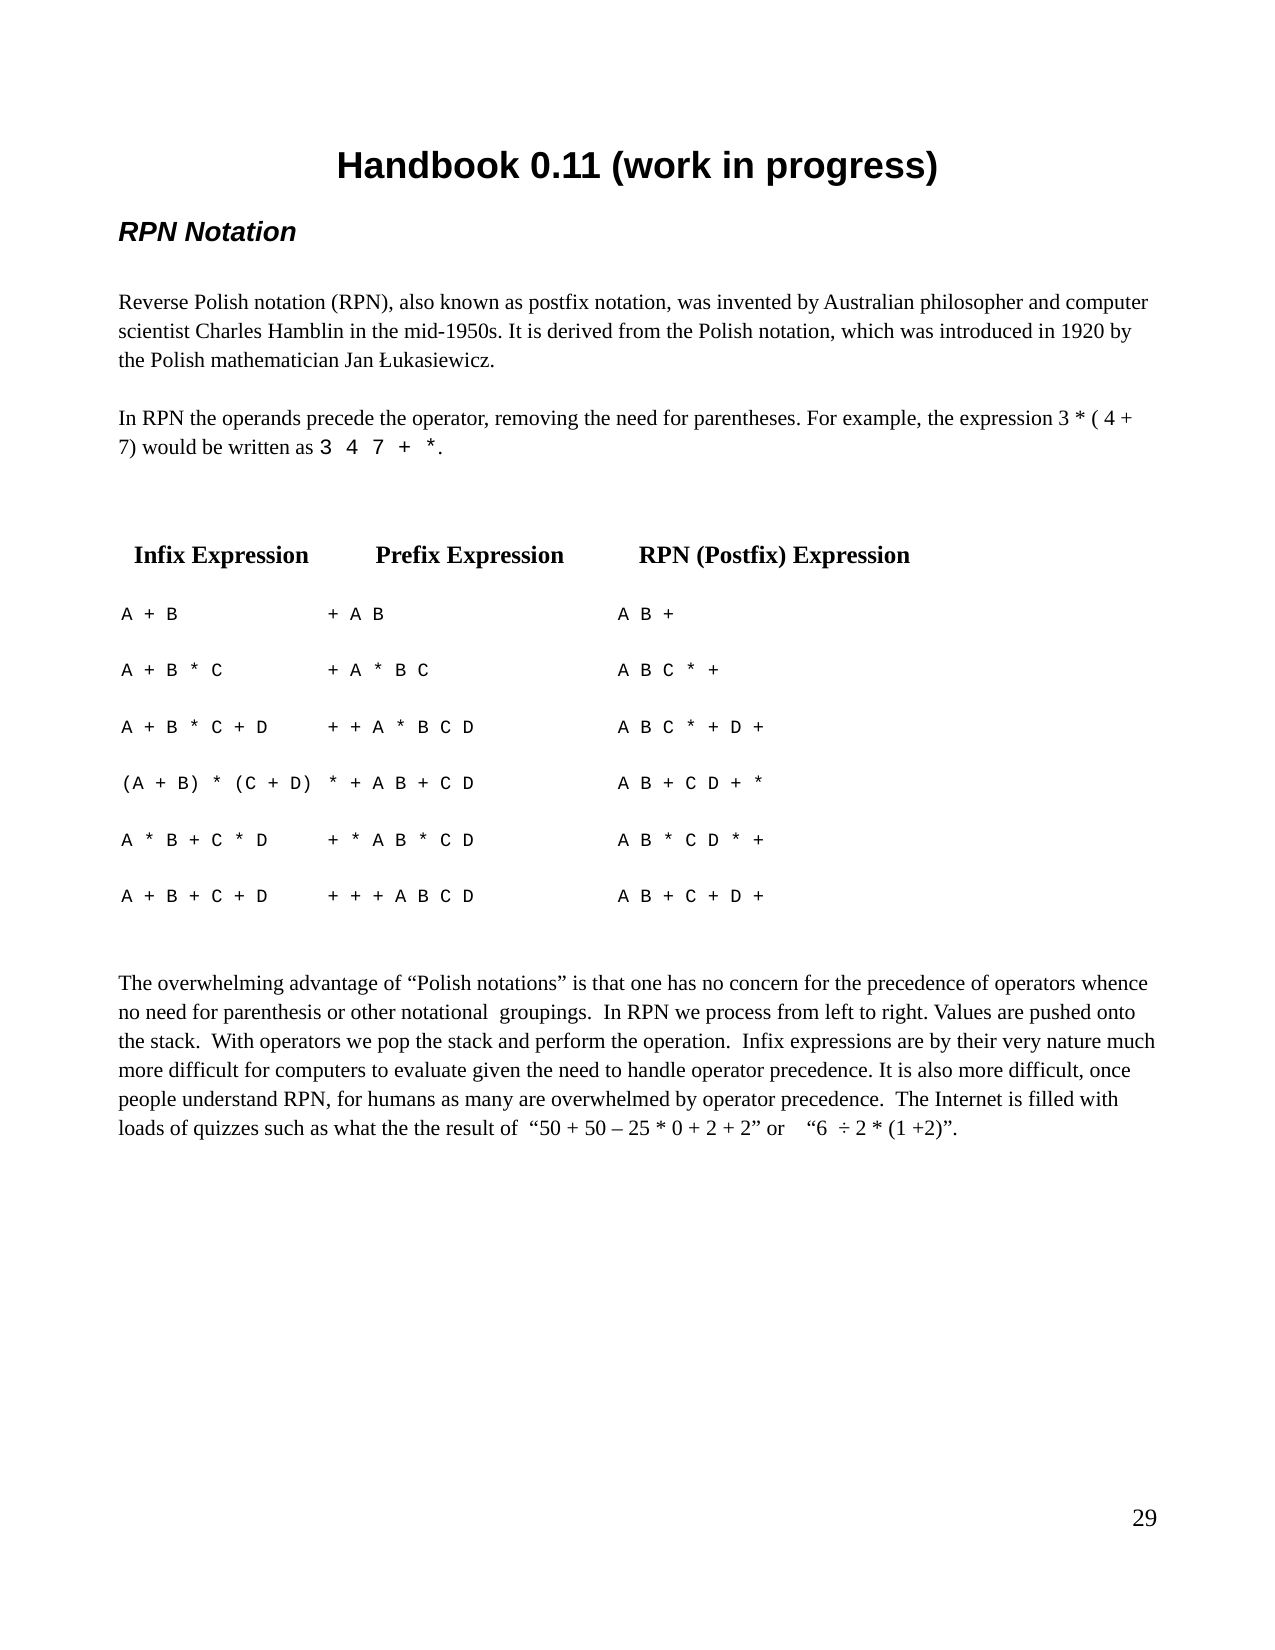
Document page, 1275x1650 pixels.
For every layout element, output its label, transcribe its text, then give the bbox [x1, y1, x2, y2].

table_cell + + + A B C D [325, 884, 615, 941]
table_header RPN (Postfix) Expression [615, 538, 934, 602]
table_cell + * A B * C D [325, 828, 615, 884]
text The overwhelming advantage of “Polish notations” is that one has no concern for the precedence of operators whence no need for parenthesis or other notational groupings. In RPN we process from left to right. Values are pushed onto the stack. With operators we pop the stack and perform the operation. Infix expressions are by their very nature much more difficult for computers to evaluate given the need to handle operator precedence. It is also more difficult, once people understand RPN, for humans as many are overwhelmed by operator precedence. The Internet is filled with loads of quizzes such as what the the result of “50 + 50 – 25 * 0 + 2 + 2” or “6 ÷ 2 * (1 +2)”. [118, 970, 1157, 1140]
text In RPN the operands precede the operator, removing the need for parentheses. For example, the expression 3 * ( 4 + 7) would be written as 3 4 7 + *. [118, 376, 1157, 461]
table_cell A B C * + D + [615, 715, 934, 771]
table_cell A B + C D + * [615, 771, 934, 828]
table_cell A * B + C * D [118, 828, 324, 884]
table_cell * + A B + C D [325, 771, 615, 828]
table_cell A B * C D * + [615, 828, 934, 884]
table_cell + + A * B C D [325, 715, 615, 771]
table_cell (A + B) * (C + D) [118, 771, 324, 828]
table_cell + A B [325, 602, 615, 658]
table_cell A + B * C + D [118, 715, 324, 771]
subtitle RPN Notation [118, 216, 1157, 248]
table_cell A + B [118, 602, 324, 658]
table_cell + A * B C [325, 658, 615, 715]
table_cell A B + C + D + [615, 884, 934, 941]
table_cell A + B * C [118, 658, 324, 715]
table_header Prefix Expression [325, 538, 615, 602]
table_cell A B + [615, 602, 934, 658]
text Reverse Polish notation (RPN), also known as postfix notation, was invented by Australian philosopher and computer scientist Charles Hamblin in the mid-1950s. It is derived from the Polish notation, which was introduced in 1920 by the Polish mathematician Jan Łukasiewicz. [118, 260, 1157, 372]
table_cell A + B + C + D [118, 884, 324, 941]
table_cell A B C * + [615, 658, 934, 715]
table_header Infix Expression [118, 538, 324, 602]
